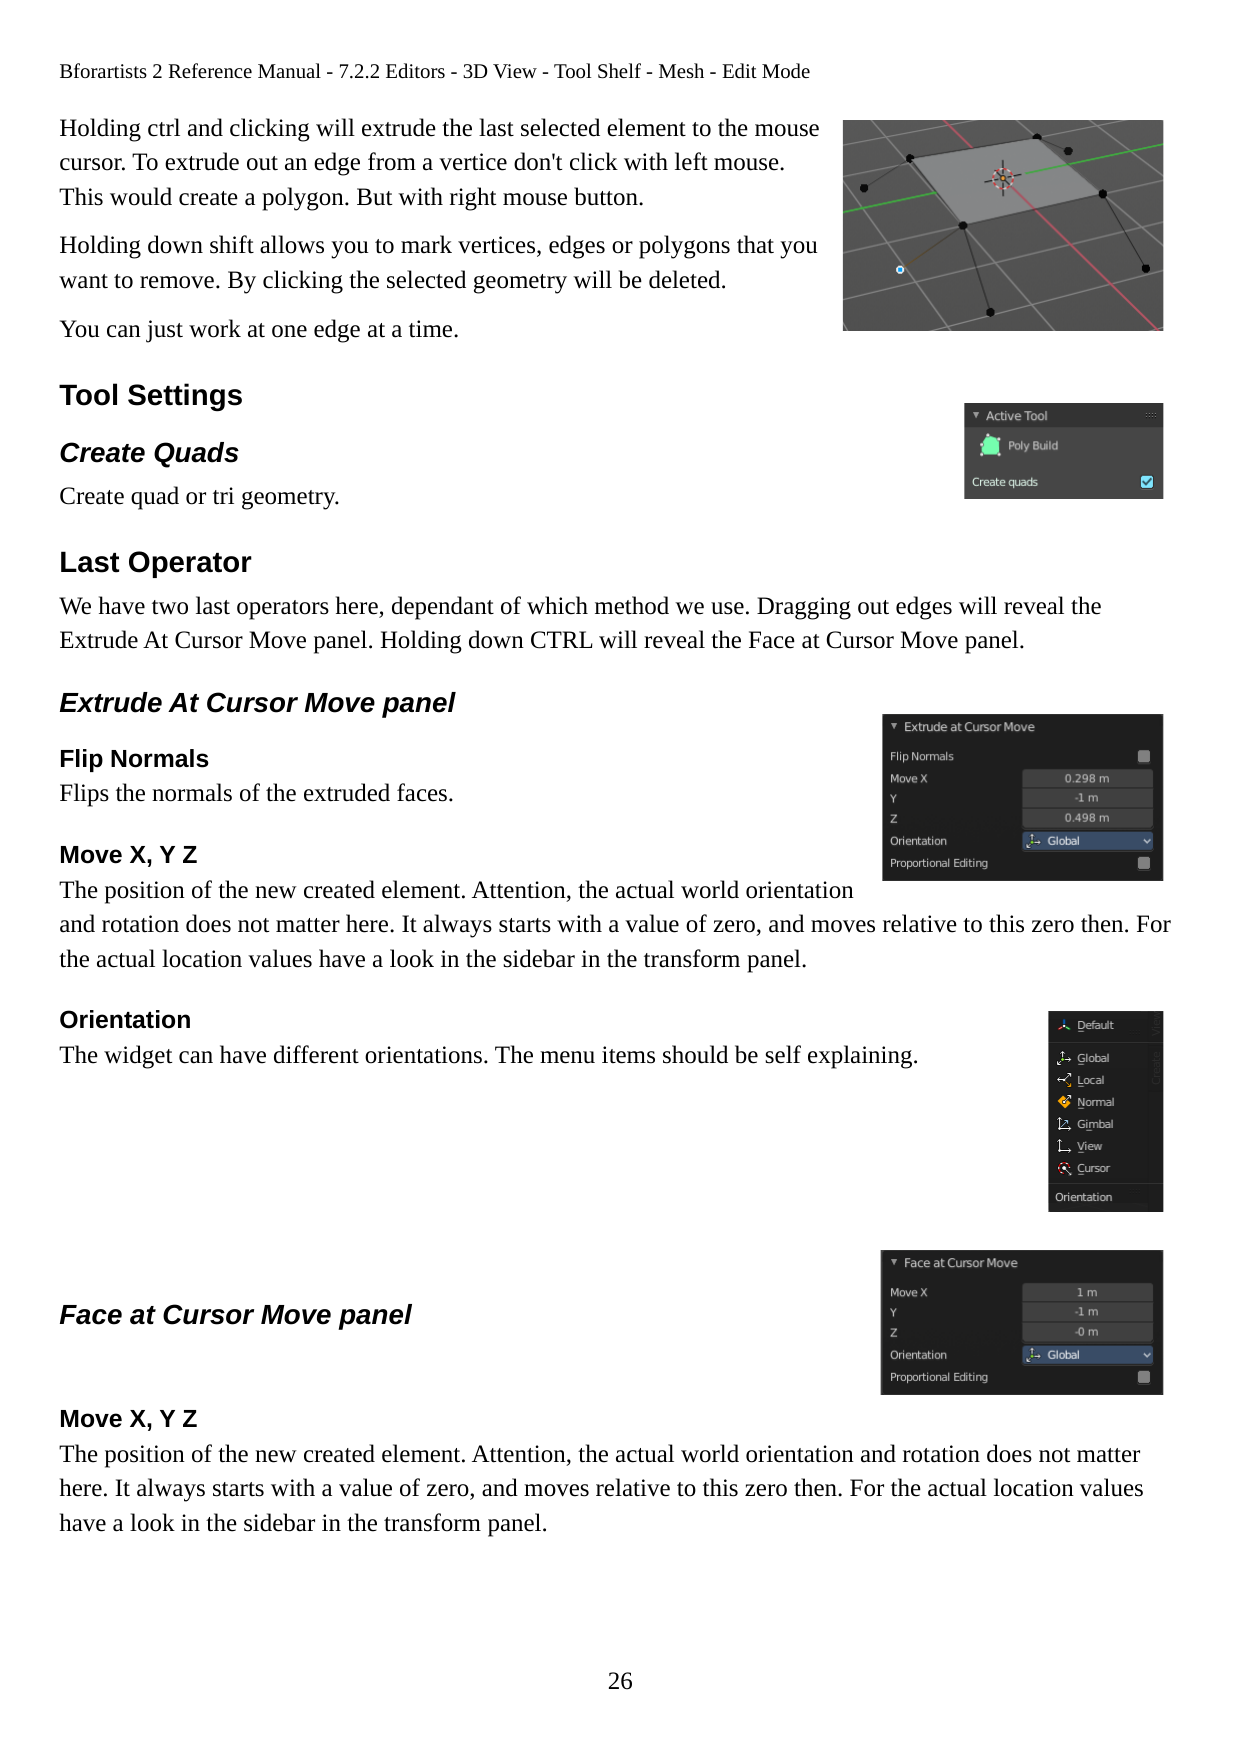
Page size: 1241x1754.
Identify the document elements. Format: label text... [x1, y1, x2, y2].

picture [1048, 1011, 1164, 1212]
text The position of the new created element. Attention, the actual world orientation and rotation does not matter here. It always starts with a value of zero, and moves relative to this zero then. For the actual location values have a look in the sidebar in the transform panel. [59, 875, 1181, 973]
subtitle Face at Cursor Move panel [59, 1298, 880, 1330]
text Holding ctrl and clicking will extrude the last selected element to the mouse cursor. To extrude out an edge from a vertice don't click with left mouse. This would create a polygon. But with right mouse button. [59, 113, 1181, 210]
subtitle Create Quads [59, 437, 964, 468]
picture [842, 120, 1164, 331]
subtitle [1164, 744, 1181, 772]
subtitle [1164, 840, 1181, 869]
subtitle Extrude At Cursor Move panel [59, 687, 1181, 719]
subtitle Last Operator [59, 544, 1181, 578]
text We have two last operators here, dependant of which method we use. Dragging out edges will reveal the Extrude At Cursor Move panel. Holding down CTRL will reveal the Face at Cursor Move panel. [59, 591, 1181, 654]
picture [882, 714, 1164, 881]
subtitle Tool Settings [59, 378, 1181, 412]
subtitle Move X, Y Z [59, 1404, 1181, 1432]
picture [964, 403, 1164, 499]
text The widget can have different orientations. The menu items should be self explaining. [59, 1040, 1048, 1069]
subtitle [1164, 437, 1181, 468]
text Flips the normals of the extruded faces. [59, 778, 882, 807]
subtitle [1164, 1298, 1181, 1330]
subtitle Flip Normals [59, 744, 882, 772]
subtitle Orientation [59, 1005, 1181, 1034]
text Create quad or tri geometry. [59, 481, 1181, 510]
picture [880, 1250, 1164, 1395]
subtitle Move X, Y Z [59, 840, 882, 869]
text You can just work at one edge at a time. [59, 314, 1181, 343]
text Holding down shift allows you to mark vertices, edges or polygons that you want to remove. By clicking the selected geometry will be deleted. [59, 231, 842, 294]
text The position of the new created element. Attention, the actual world orientation and rotation does not matter here. It always starts with a value of zero, and moves relative to this zero then. For the actual location values have a look in the sidebar in the transform panel. [59, 1439, 1181, 1536]
